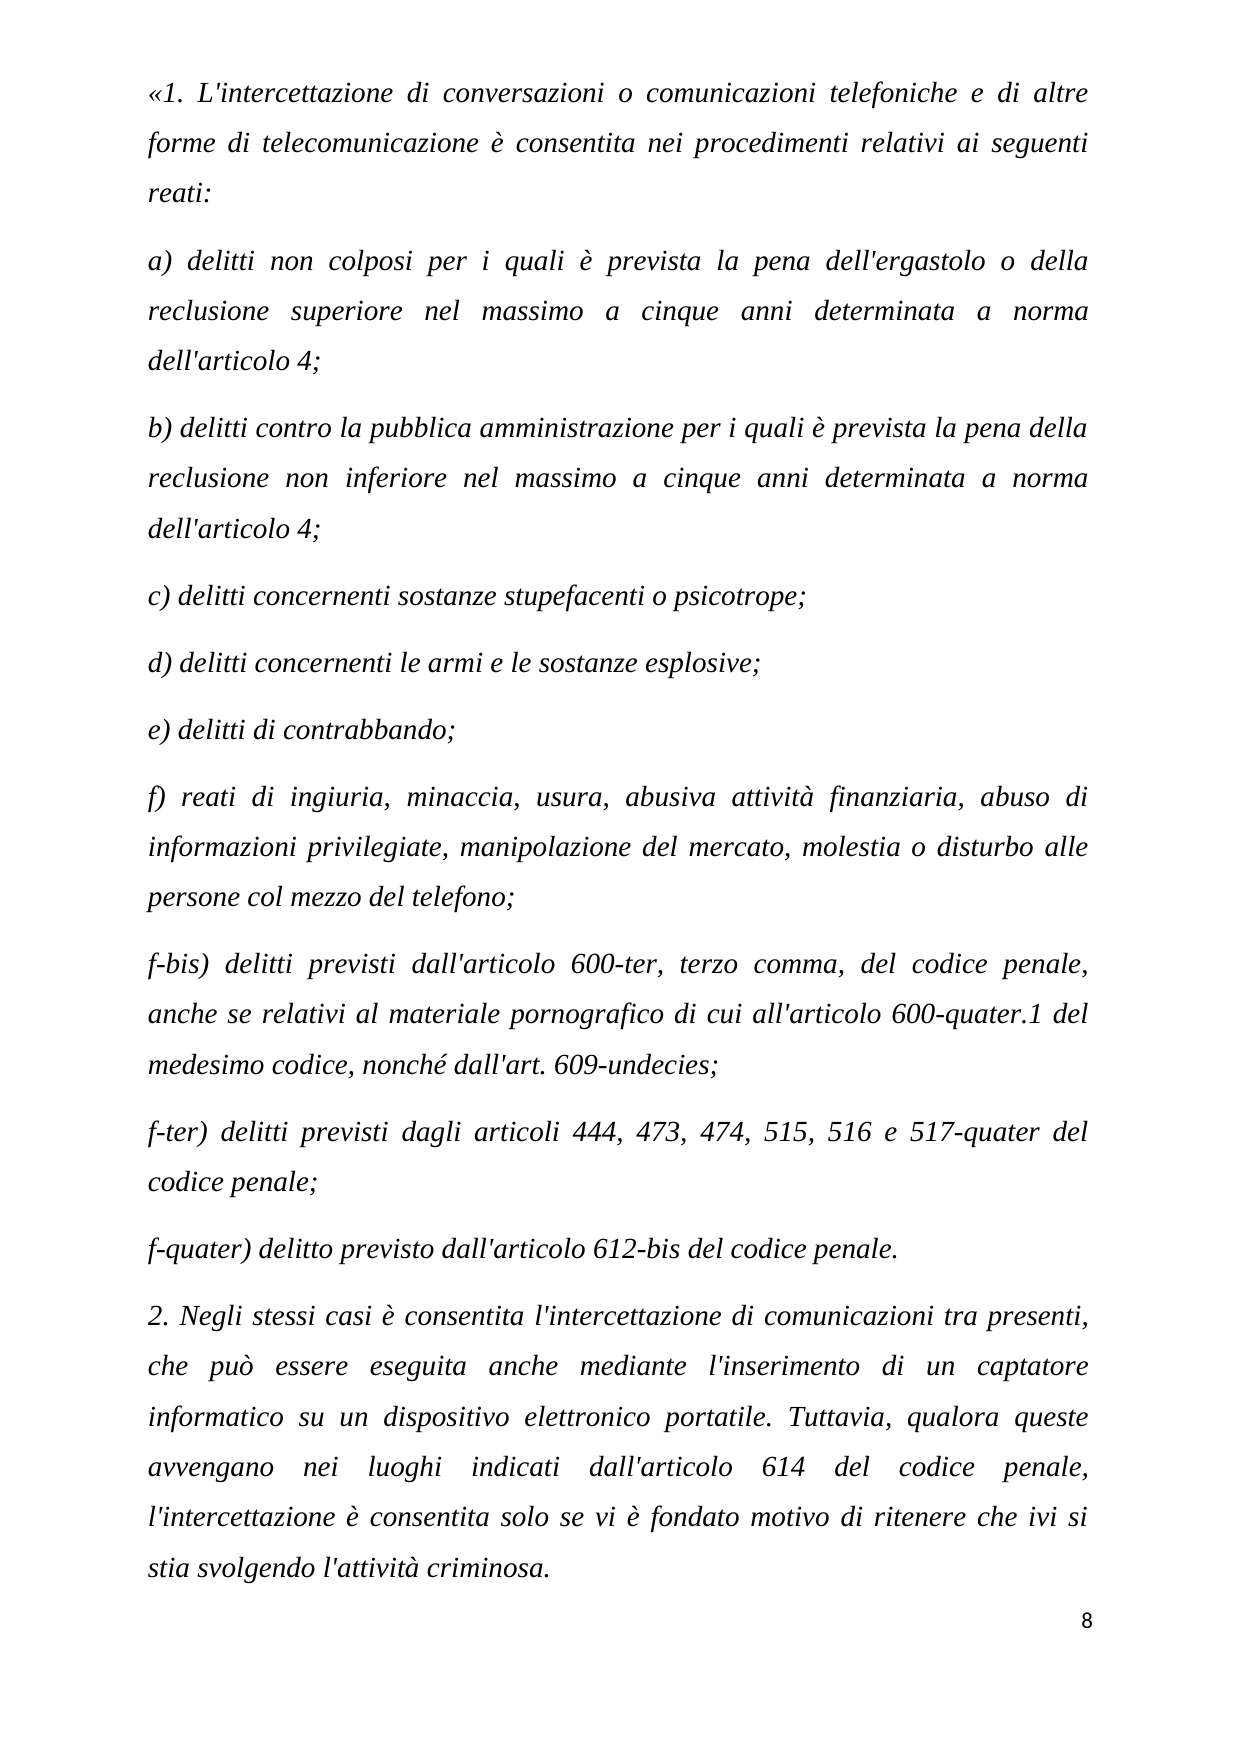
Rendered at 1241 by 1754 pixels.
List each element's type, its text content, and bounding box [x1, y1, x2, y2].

text f) reati di ingiuria, minaccia, usura, abusiva attività finanziaria, abuso di informazioni privilegiate, manipolazione del mercato, molestia o disturbo alle persone col mezzo del telefono; [148, 779, 1092, 913]
text 2. Negli stessi casi è consentita l'intercettazione di comunicazioni tra presenti, che può essere eseguita anche mediante l'inserimento di un captatore informatico su un dispositivo elettronico portatile. Tuttavia, qualora queste avvengano nei luoghi indicati dall'articolo 614 del codice penale, l'intercettazione è consentita solo se vi è fondato motivo di ritenere che ivi si stia svolgendo l'attività criminosa. [148, 1298, 1092, 1583]
text f-ter) delitti previsti dagli articoli 444, 473, 474, 515, 516 e 517-quater del codice penale; [148, 1114, 1092, 1198]
text d) delitti concernenti le armi e le sostanze esplosive; [148, 645, 1092, 678]
text e) delitti di contrabbando; [148, 712, 1092, 745]
text c) delitti concernenti sostanze stupefacenti o psicotrope; [148, 578, 1092, 611]
text b) delitti contro la pubblica amministrazione per i quali è prevista la pena della reclusione non inferiore nel massimo a cinque anni determinata a norma dell'articolo 4; [148, 410, 1092, 544]
text a) delitti non colposi per i quali è prevista la pena dell'ergastolo o della reclusione superiore nel massimo a cinque anni determinata a norma dell'articolo 4; [148, 243, 1092, 377]
text f-quater) delitto previsto dall'articolo 612-bis del codice penale. [148, 1231, 1092, 1265]
text f-bis) delitti previsti dall'articolo 600-ter, terzo comma, del codice penale, anche se relativi al materiale pornografico di cui all'articolo 600-quater.1 del medesimo codice, nonché dall'art. 609-undecies; [148, 946, 1092, 1081]
text «1. L'intercettazione di conversazioni o comunicazioni telefoniche e di altre forme di telecomunicazione è consentita nei procedimenti relativi ai seguenti reati: [148, 75, 1092, 209]
